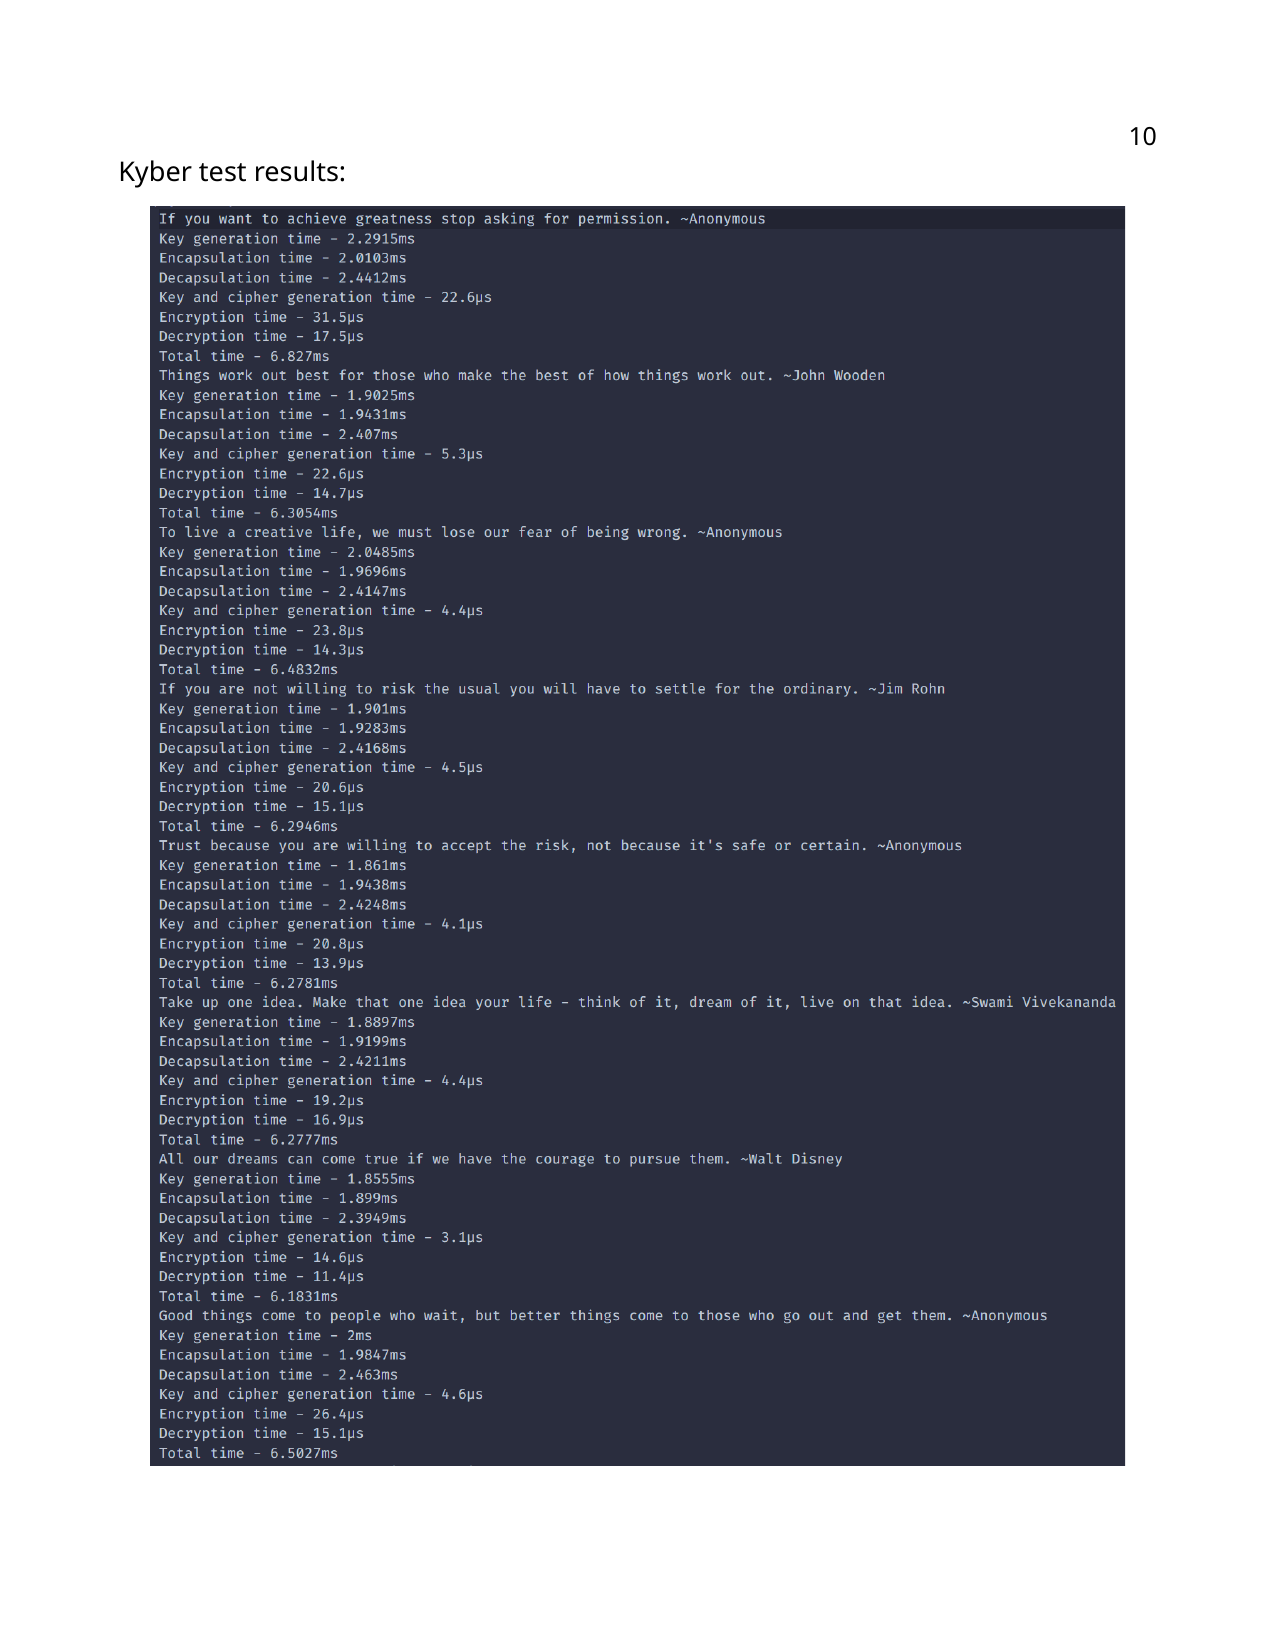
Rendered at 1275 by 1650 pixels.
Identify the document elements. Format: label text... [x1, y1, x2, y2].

picture [150, 206, 1125, 1466]
text Kyber test results: [118, 152, 1157, 189]
